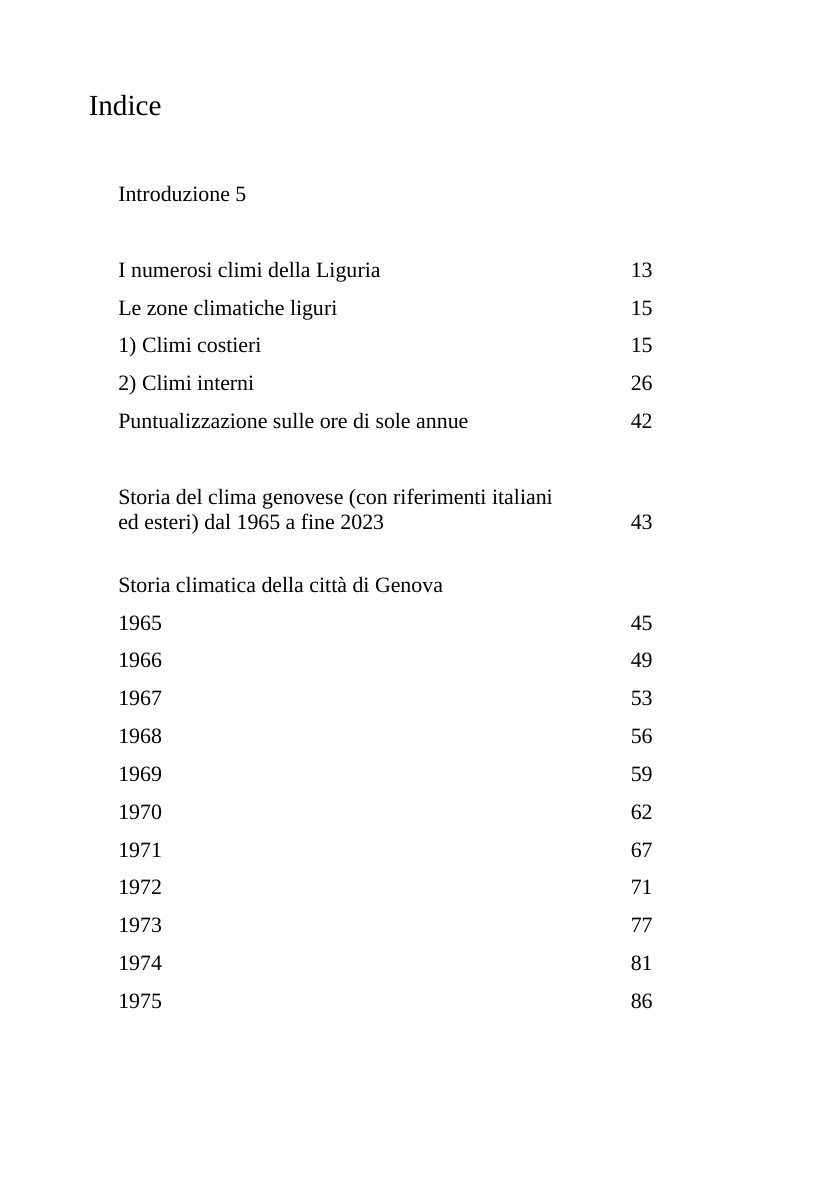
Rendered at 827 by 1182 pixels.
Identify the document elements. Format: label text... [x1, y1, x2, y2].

text Introduzione 5 [118, 181, 738, 206]
text Le zone climatiche liguri 15 [118, 294, 738, 320]
text 2) Climi interni 26 [118, 370, 738, 395]
text Storia climatica della città di Genova [118, 572, 738, 597]
text 1965 45 [118, 610, 738, 635]
text 1972 71 [118, 874, 738, 899]
text 1) Climi costieri 15 [118, 332, 738, 358]
text 1967 53 [118, 685, 738, 711]
text 1970 62 [118, 799, 738, 824]
text Storia del clima genovese (con riferimenti italiani [118, 484, 738, 509]
text 1969 59 [118, 761, 738, 786]
text 1974 81 [118, 950, 738, 975]
text 1968 56 [118, 723, 738, 748]
text 1975 86 [118, 988, 738, 1013]
text 1971 67 [118, 837, 738, 862]
text 1966 49 [118, 647, 738, 673]
text I numerosi climi della Liguria 13 [118, 257, 738, 282]
text 1973 77 [118, 912, 738, 937]
text Puntualizzazione sulle ore di sole annue 42 [118, 408, 738, 433]
text ed esteri) dal 1965 a fine 2023 43 [118, 509, 738, 534]
subtitle Indice [88, 88, 738, 122]
